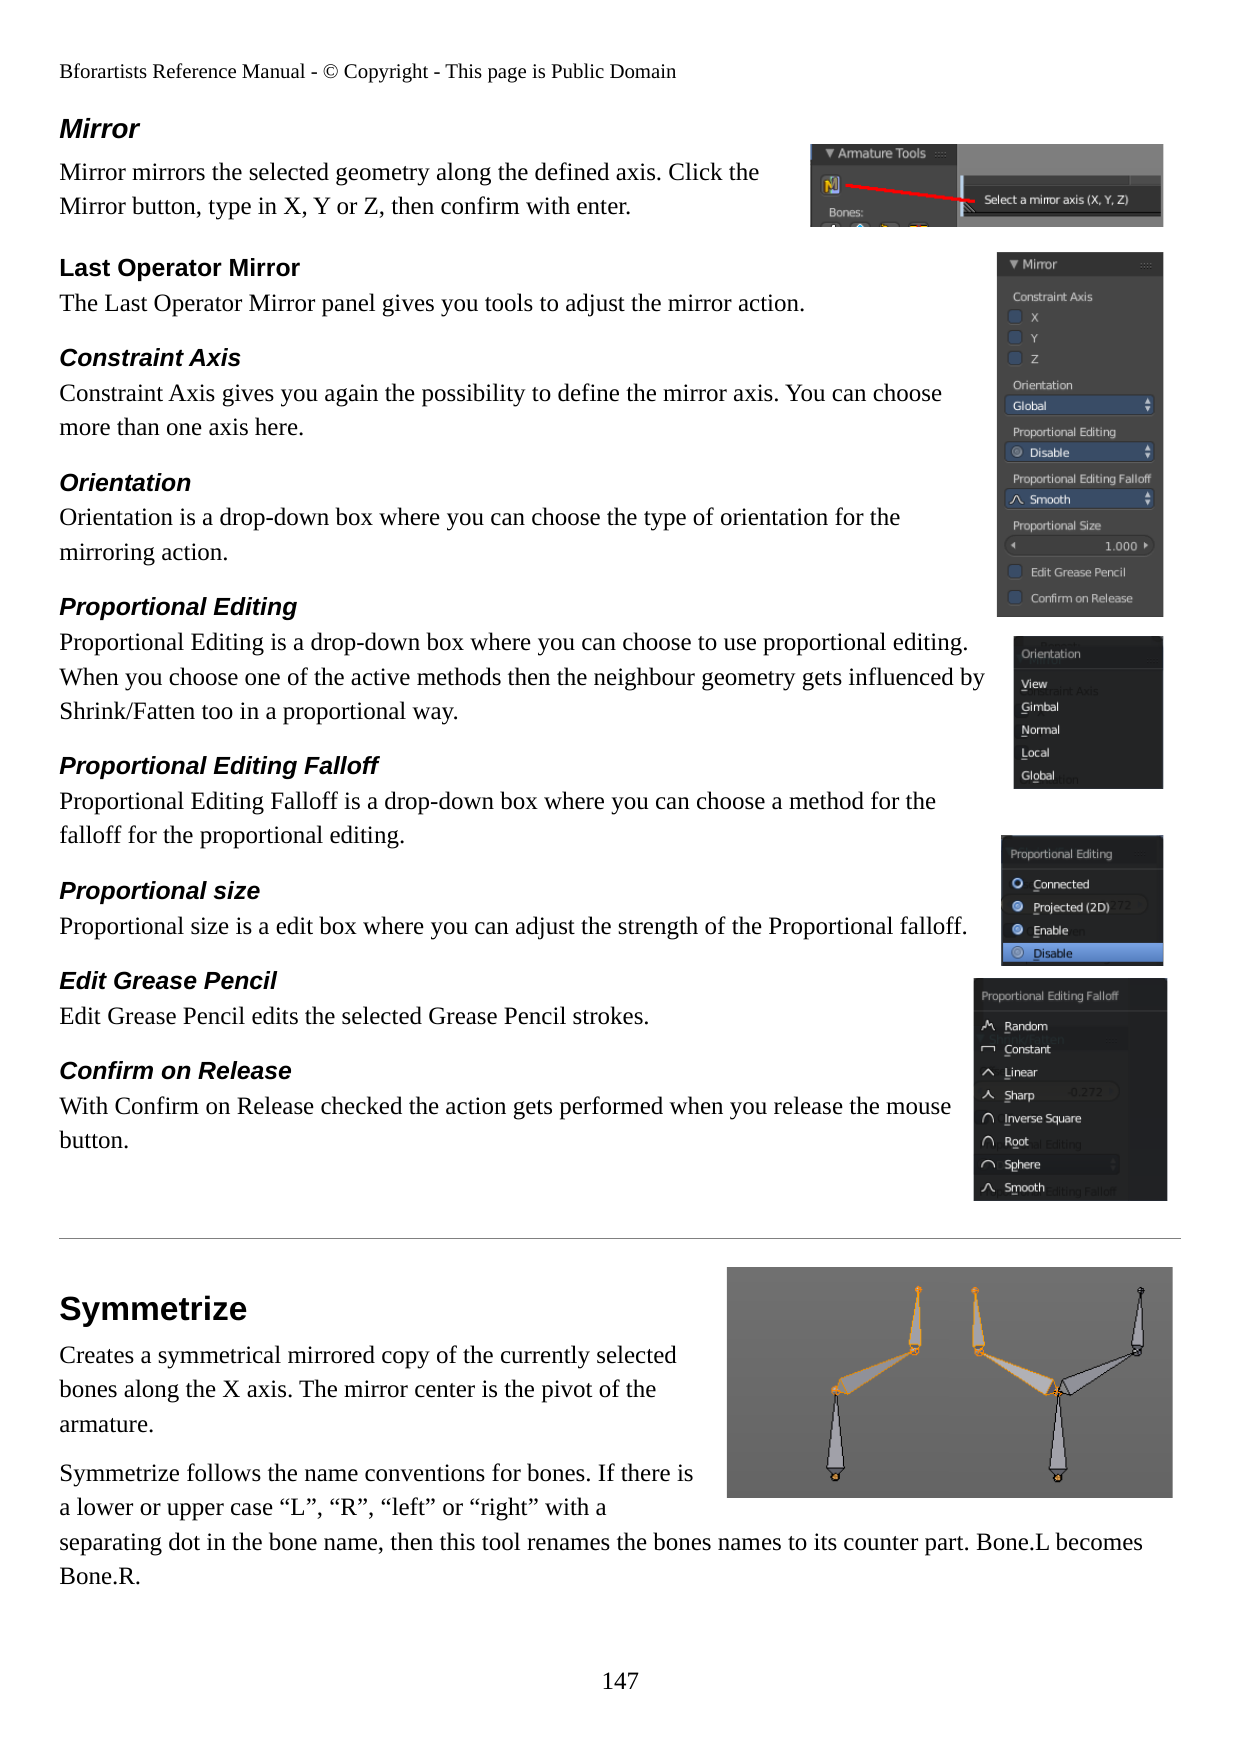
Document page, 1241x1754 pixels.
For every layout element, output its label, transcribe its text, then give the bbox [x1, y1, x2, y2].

text Proportional Editing Falloff is a drop-down box where you can choose a method for the falloff for the proportional editing. [59, 786, 1181, 849]
subtitle [1164, 343, 1181, 372]
subtitle Proportional size [59, 876, 1001, 904]
text Creates a symmetrical mirrored copy of the currently selected bones along the X axis. The mirror center is the pivot of the armature. [59, 1340, 726, 1437]
text Constraint Axis gives you again the possibility to define the mirror axis. You can choose more than one axis here. [59, 378, 996, 441]
subtitle Orientation [59, 468, 996, 496]
text Proportional Editing is a drop-down box where you can choose to use proportional editing. When you choose one of the active methods then the neighbour geometry gets influenced by Shrink/Fatten too in a proportional way. [59, 627, 1181, 725]
subtitle [1164, 468, 1181, 496]
subtitle [1173, 1288, 1181, 1327]
subtitle Proportional Editing Falloff [59, 751, 1013, 780]
subtitle [1164, 253, 1181, 282]
text Mirror mirrors the selected geometry along the defined axis. Click the Mirror button, type in X, Y or Z, then confirm with enter. [59, 157, 810, 220]
subtitle [1164, 876, 1181, 904]
subtitle Symmetrize [59, 1288, 726, 1327]
picture [973, 978, 1168, 1201]
subtitle [1168, 1056, 1181, 1085]
subtitle Edit Grease Pencil [59, 966, 1181, 994]
text Edit Grease Pencil edits the selected Grease Pencil strokes. [59, 1001, 973, 1029]
subtitle Last Operator Mirror [59, 253, 996, 282]
text The Last Operator Mirror panel gives you tools to adjust the mirror action. [59, 288, 996, 317]
subtitle Mirror [59, 113, 1181, 144]
subtitle Constraint Axis [59, 343, 996, 372]
picture [996, 252, 1164, 617]
picture [1013, 636, 1164, 789]
subtitle Confirm on Release [59, 1056, 973, 1085]
text Orientation is a drop-down box where you can choose the type of orientation for the mirroring action. [59, 502, 996, 566]
text Proportional size is a edit box where you can adjust the strength of the Proportional falloff. [59, 911, 1001, 939]
text With Confirm on Release checked the action gets performed when you release the mouse button. [59, 1091, 973, 1154]
picture [1001, 835, 1164, 966]
text Symmetrize follows the name conventions for bones. If there is a lower or upper case “L”, “R”, “left” or “right” with a separating dot in the bone name, then this tool renames the bones names to its counter part. Bone.L becomes Bone.R. [59, 1458, 1181, 1590]
picture [726, 1267, 1173, 1498]
subtitle Proportional Editing [59, 592, 1181, 621]
picture [810, 144, 1164, 227]
